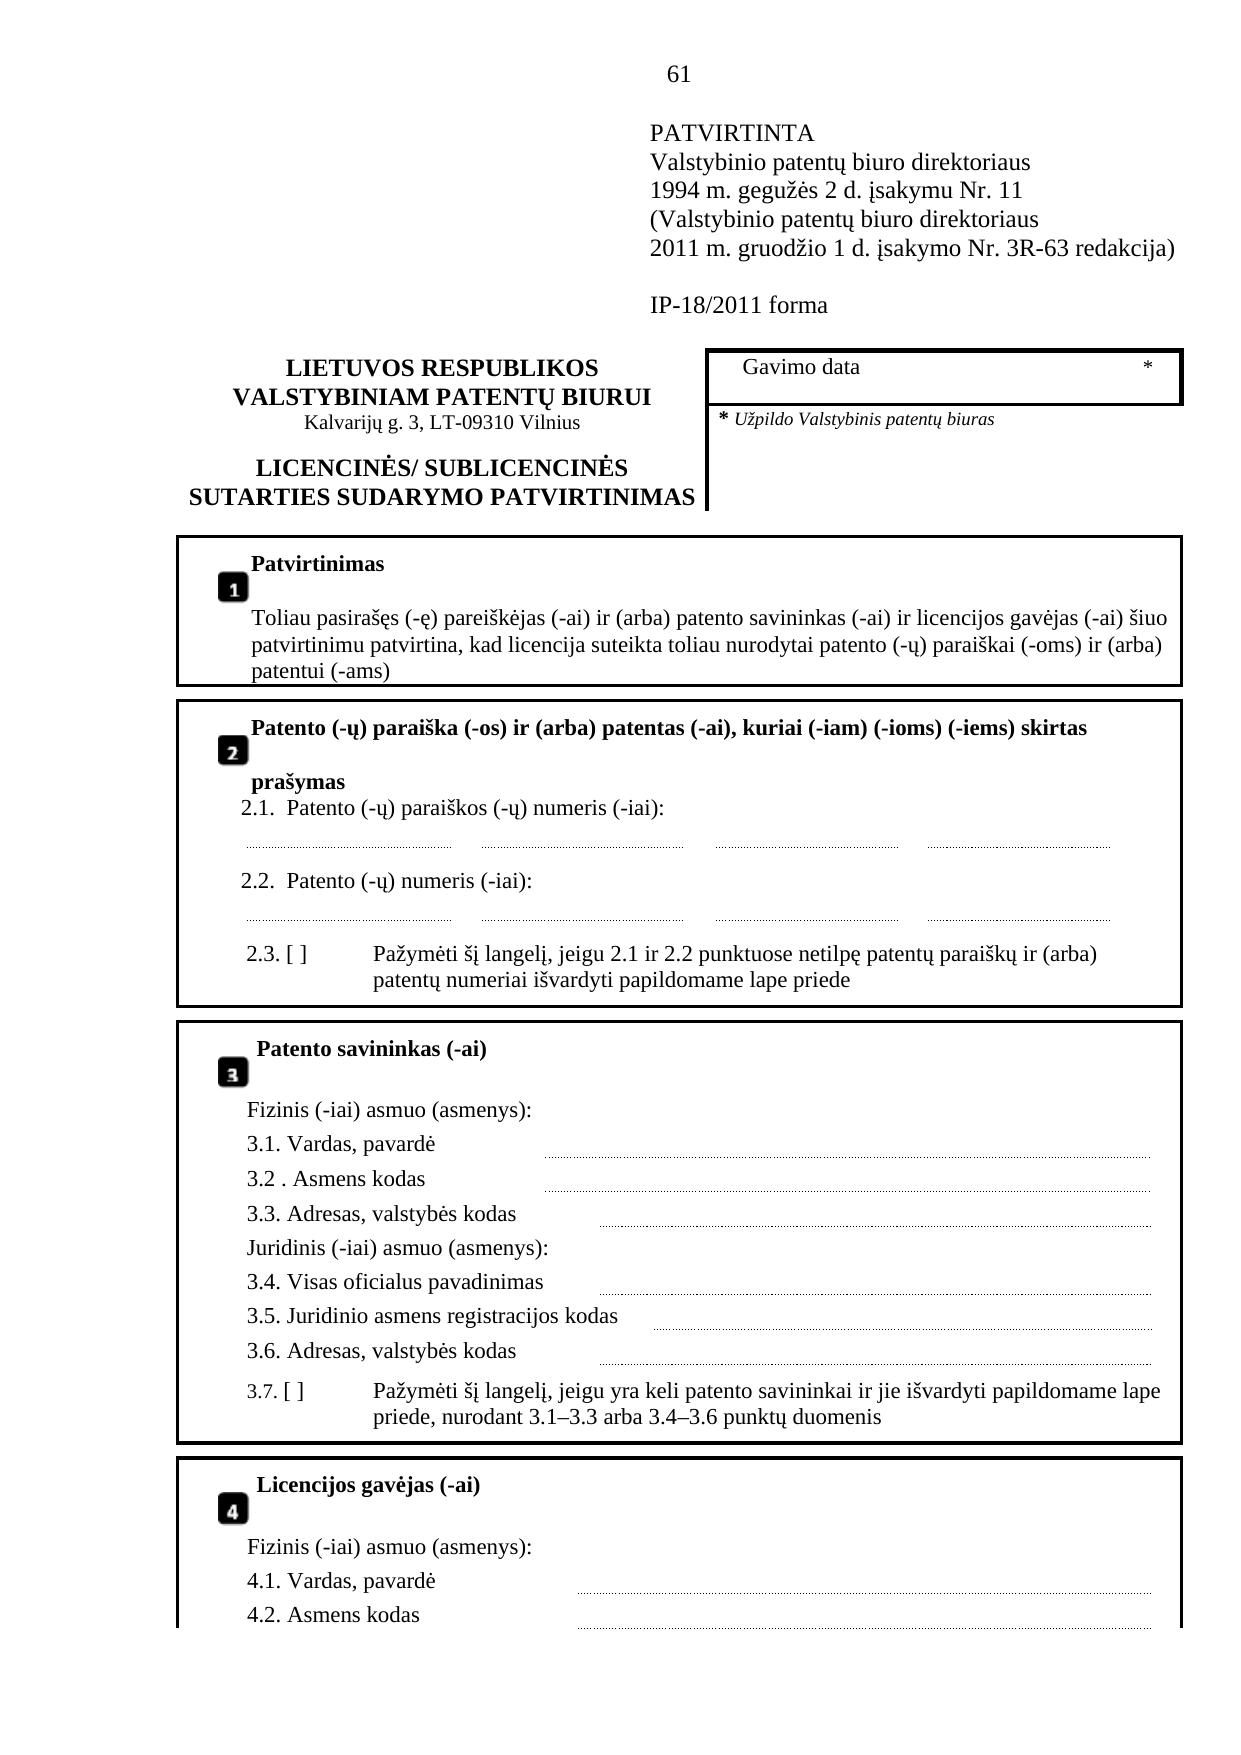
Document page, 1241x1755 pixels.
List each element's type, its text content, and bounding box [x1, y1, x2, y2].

table_cell [452, 894, 482, 920]
table_cell [179, 847, 247, 867]
table_cell [179, 1526, 236, 1559]
table_cell [1151, 1157, 1180, 1191]
table_cell [578, 1593, 1151, 1628]
table_cell [709, 379, 731, 403]
table_cell 4.1. Vardas, pavardė [236, 1559, 578, 1593]
table_cell 3.7. [ ][] [235, 1377, 362, 1429]
table_cell [600, 1261, 1151, 1294]
table_cell [179, 821, 247, 847]
table_cell [928, 821, 1111, 847]
table_header Patento (-ų) paraiška (-os) ir (arba) patentas (-ai), kuriai (-iam) (-ioms) (-iems) skirtas prašymas [179, 702, 1180, 794]
table_cell [179, 1329, 235, 1364]
text (Valstybinio patentų biuro direktoriaus [649, 204, 1181, 233]
table_header LIETUVOS RESPUBLIKOS VALSTYBINIAM PATENTŲ BIURUI Kalvarijų g. 3, LT-09310 Vilnius LICENCINĖS/ SUBLICENCINĖS SUTARTIES SUDARYMO PATVIRTINIMAS [177, 348, 705, 511]
table_cell [578, 1526, 1180, 1559]
table_cell [179, 940, 235, 993]
table_cell [482, 821, 685, 847]
table_cell [179, 1429, 1180, 1441]
table_cell [928, 847, 1111, 867]
table_cell Fizinis (-iai) asmuo (asmenys): [236, 1526, 578, 1559]
table_cell [179, 1559, 236, 1593]
table_cell [482, 920, 685, 940]
table_cell 2.2. Patento (-ų) numeris (-iai): [179, 867, 1180, 893]
table_cell [898, 821, 928, 847]
table_cell [898, 920, 928, 940]
table_cell [179, 1294, 235, 1329]
table_cell * Užpildo Valstybinis patentų biuras [709, 406, 1181, 430]
table_header Patento savininkas (-ai) [179, 1023, 1180, 1089]
table_cell [179, 1261, 235, 1294]
table_cell [716, 847, 898, 867]
table_cell [685, 847, 716, 867]
table_cell Juridinis (-iai) asmuo (asmenys): [235, 1226, 599, 1261]
table_cell [1151, 1191, 1180, 1226]
table_cell [179, 1364, 1180, 1377]
text Valstybinio patentų biuro direktoriaus [649, 147, 1181, 176]
table_cell [1151, 1593, 1180, 1628]
table_cell 3.2 . Asmens kodas [235, 1157, 545, 1191]
table_cell [545, 1123, 1151, 1157]
table_cell [179, 1157, 235, 1191]
table_cell [1111, 821, 1180, 847]
table_cell [578, 1559, 1151, 1593]
table_cell [654, 1294, 1151, 1329]
table_cell [1151, 1261, 1180, 1294]
table_cell [898, 847, 928, 867]
table_cell [179, 894, 247, 920]
table_cell [452, 821, 482, 847]
table_cell [179, 1226, 235, 1261]
table_cell Fizinis (-iai) asmuo (asmenys): [235, 1089, 599, 1123]
table_cell [452, 920, 482, 940]
table_cell [179, 1123, 235, 1157]
table_cell [1151, 1294, 1180, 1329]
table_cell 3.1. Vardas, pavardė [235, 1123, 545, 1157]
table_cell [898, 894, 928, 920]
table_cell [600, 1329, 1151, 1364]
text 1994 m. gegužės 2 d. įsakymu Nr. 11 [649, 176, 1181, 204]
text 2011 m. gruodžio 1 d. įsakymo Nr. 3R-63 redakcija) [649, 233, 1181, 262]
table_cell 4.2. Asmens kodas [236, 1593, 578, 1628]
table_cell [928, 894, 1111, 920]
table_cell [247, 821, 452, 847]
table_cell [482, 894, 685, 920]
table_header Patvirtinimas [179, 538, 1180, 604]
table_cell 3.6. Adresas, valstybės kodas [235, 1329, 599, 1364]
table_cell [600, 1191, 1151, 1226]
table_cell [545, 1157, 1151, 1191]
table_cell [179, 920, 247, 940]
table_cell [685, 821, 716, 847]
table_cell [179, 1191, 235, 1226]
table_cell [709, 430, 731, 511]
table_cell 3.4. Visas oficialus pavadinimas [235, 1261, 599, 1294]
table_cell [1151, 1329, 1180, 1364]
table_cell Toliau pasirašęs (-ę) pareiškėjas (-ai) ir (arba) patento savininkas (-ai) ir licencijos gavėjas (-ai) šiuo patvirtinimu patvirtina, kad licencija suteikta toliau nurodytai patento (-ų) paraiškai (-oms) ir (arba) patentui (-ams) [179, 604, 1180, 683]
table_cell 2.1. Patento (-ų) paraiškos (-ų) numeris (-iai): [179, 794, 1180, 821]
table_cell [1111, 894, 1180, 920]
table_cell [247, 847, 452, 867]
table_cell [1111, 920, 1180, 940]
table_cell [179, 1593, 236, 1628]
table_cell [731, 379, 1179, 403]
table_cell 3.3. Adresas, valstybės kodas [235, 1191, 599, 1226]
table_cell [716, 821, 898, 847]
table_cell [452, 847, 482, 867]
table_cell [1151, 1123, 1180, 1157]
table_cell [482, 847, 685, 867]
table_header Gavimo data * [731, 353, 1179, 379]
table_cell [179, 1377, 235, 1429]
table_cell [1151, 1559, 1180, 1593]
table_cell [179, 1089, 235, 1123]
table_cell Pažymėti šį langelį, jeigu yra keli patento savininkai ir jie išvardyti papildomame lape priede, nurodant 3.1–3.3 arba 3.4–3.6 punktų duomenis [362, 1377, 1180, 1429]
table_cell [928, 920, 1111, 940]
table_cell [685, 894, 716, 920]
text PATVIRTINTA [649, 118, 1181, 147]
text IP-18/2011 forma [177, 291, 1181, 319]
table_cell [716, 894, 898, 920]
table_cell 3.5. Juridinio asmens registracijos kodas [235, 1294, 654, 1329]
table_cell [600, 1226, 1180, 1261]
table_cell [731, 430, 1181, 511]
table_cell [179, 993, 1180, 1005]
table_cell [685, 920, 716, 940]
table_cell [1111, 847, 1180, 867]
table_cell Pažymėti šį langelį, jeigu 2.1 ir 2.2 punktuose netilpę patentų paraiškų ir (arba) patentų numeriai išvardyti papildomame lape priede [362, 940, 1180, 993]
table_cell [716, 920, 898, 940]
table_cell [247, 920, 452, 940]
table_header Licencijos gavėjas (-ai) [179, 1460, 1180, 1526]
table_header [709, 353, 731, 379]
table_cell [247, 894, 452, 920]
table_cell [600, 1089, 1180, 1123]
table_cell 2.3. [ ][] [235, 940, 362, 993]
